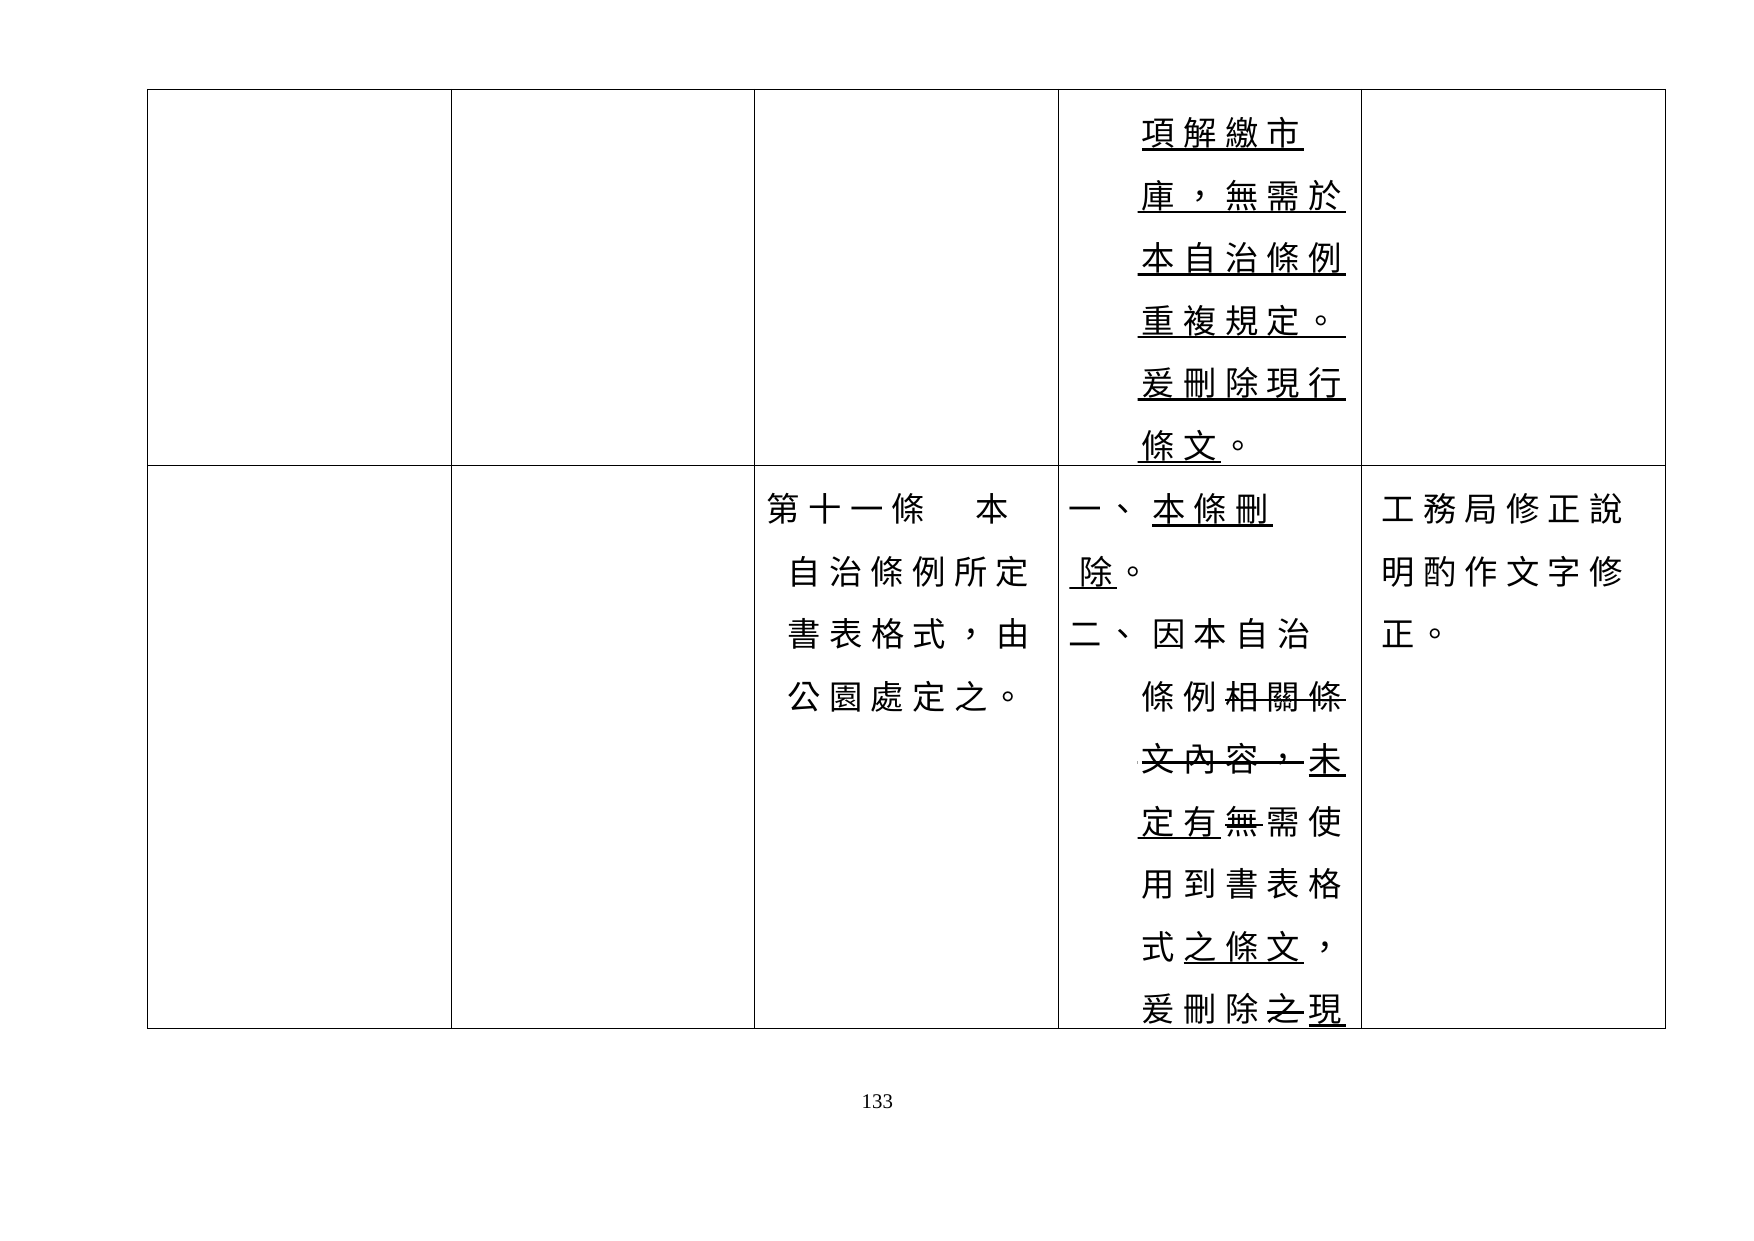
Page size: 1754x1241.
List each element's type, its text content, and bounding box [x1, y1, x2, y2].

table_cell 工務局修正說明酌作文字修正。 [1362, 466, 1665, 1028]
table_cell 一、本條刪除。 二、因本自治條例相關條文內容，未定有無需使用到書表格式之條文，爰刪除之現 [1059, 466, 1361, 1028]
table_cell [148, 466, 451, 1028]
table_cell [1362, 90, 1665, 465]
table_cell [755, 90, 1058, 465]
table_cell [452, 466, 754, 1028]
table_cell 第十一條 本自治條例所定書表格式，由公園處定之。 [755, 466, 1058, 1028]
table_cell 項解繳市庫，無需於本自治條例重複規定。爰刪除現行條文。 [1059, 90, 1361, 465]
table_cell [148, 90, 451, 465]
table_cell [452, 90, 754, 465]
